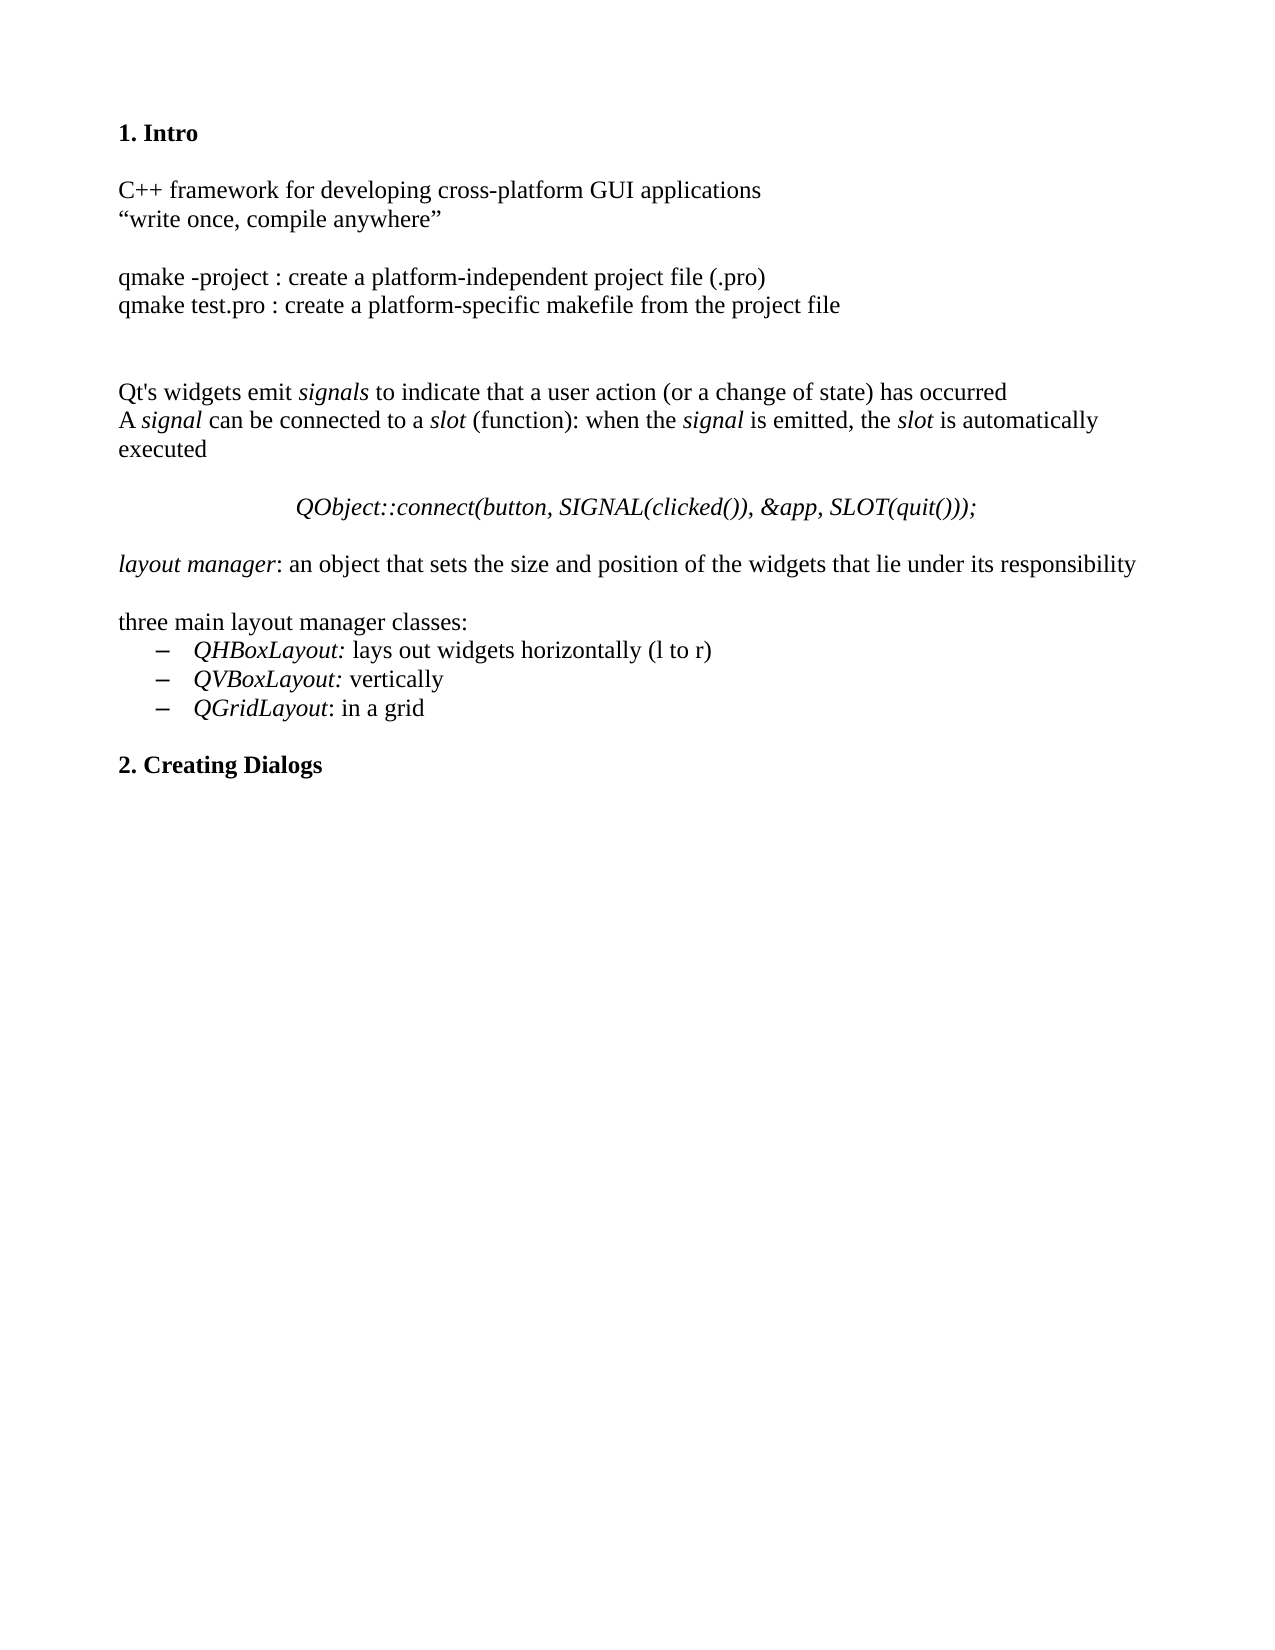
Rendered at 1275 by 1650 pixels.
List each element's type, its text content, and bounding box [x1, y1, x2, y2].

text Qt's widgets emit signals to indicate that a user action (or a change of state) has occurred [118, 377, 1157, 406]
text qmake test.pro : create a platform-specific makefile from the project file [118, 291, 1157, 319]
text C++ framework for developing cross-platform GUI applications [118, 176, 1157, 204]
text 2. Creating Dialogs [118, 751, 1157, 779]
text 1. Intro [118, 118, 1157, 147]
list QGridLayout: in a grid [156, 693, 1157, 722]
text QObject::connect(button, SIGNAL(clicked()), &app, SLOT(quit())); [118, 492, 1157, 521]
list QVBoxLayout: vertically [156, 664, 1157, 693]
text A signal can be connected to a slot (function): when the signal is emitted, the slot is automatically executed [118, 406, 1157, 463]
text “write once, compile anywhere” [118, 204, 1157, 233]
text qmake -project : create a platform-independent project file (.pro) [118, 262, 1157, 291]
text layout manager: an object that sets the size and position of the widgets that lie under its responsibility [118, 549, 1157, 578]
text three main layout manager classes: [118, 607, 1157, 636]
list QHBoxLayout: lays out widgets horizontally (l to r) [156, 636, 1157, 664]
